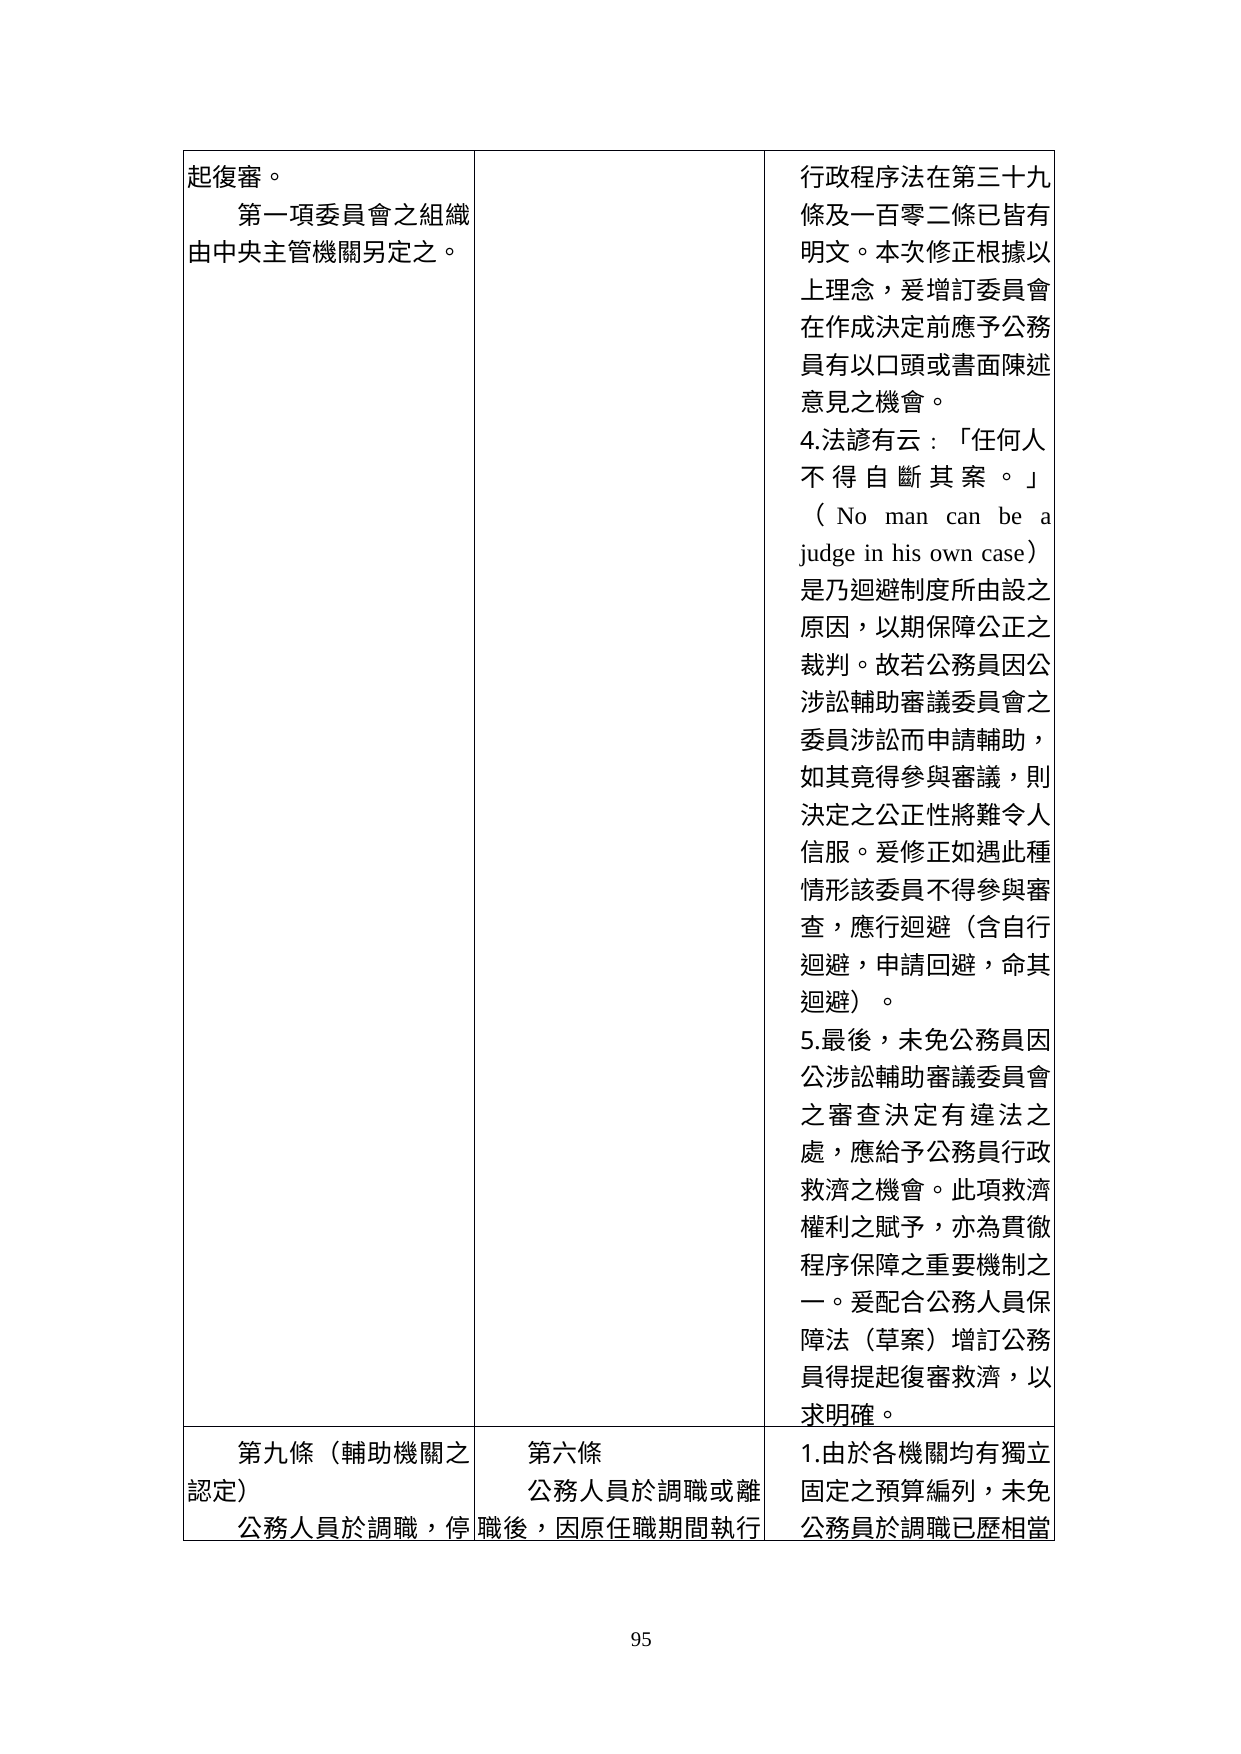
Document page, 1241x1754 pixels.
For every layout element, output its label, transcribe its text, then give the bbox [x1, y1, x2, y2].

table_cell 第九條（輔助機關之認定） 公務人員於調職，停 [184, 1427, 474, 1539]
table_cell 起復審。 第一項委員會之組織由中央主管機關另定之。 [184, 151, 474, 1426]
table_cell 1.由於各機關均有獨立固定之預算編列，未免公務員於調職已歷相當 [765, 1427, 1054, 1539]
table_cell [475, 151, 764, 1426]
table_cell 行政程序法在第三十九條及一百零二條已皆有明文。本次修正根據以上理念，爰增訂委員會在作成決定前應予公務員有以口頭或書面陳述意見之機會。 4.法諺有云﹕「任何人 不得自斷其案。」（No man can be a judge in his own case）是乃迴避制度所由設之原因，以期保障公正之裁判。故若公務員因公涉訟輔助審議委員會之委員涉訟而申請輔助，如其竟得參與審議，則決定之公正性將難令人信服。爰修正如遇此種情形該委員不得參與審查，應行迴避（含自行迴避，申請回避，命其迴避）。 5.最後，未免公務員因公涉訟輔助審議委員會之審查決定有違法之處，應給予公務員行政救濟之機會。此項救濟權利之賦予，亦為貫徹程序保障之重要機制之一。爰配合公務人員保障法（草案）增訂公務員得提起復審救濟，以求明確。 [765, 151, 1054, 1426]
table_cell 第六條 公務人員於調職或離職後，因原任職期間執行 [475, 1427, 764, 1539]
